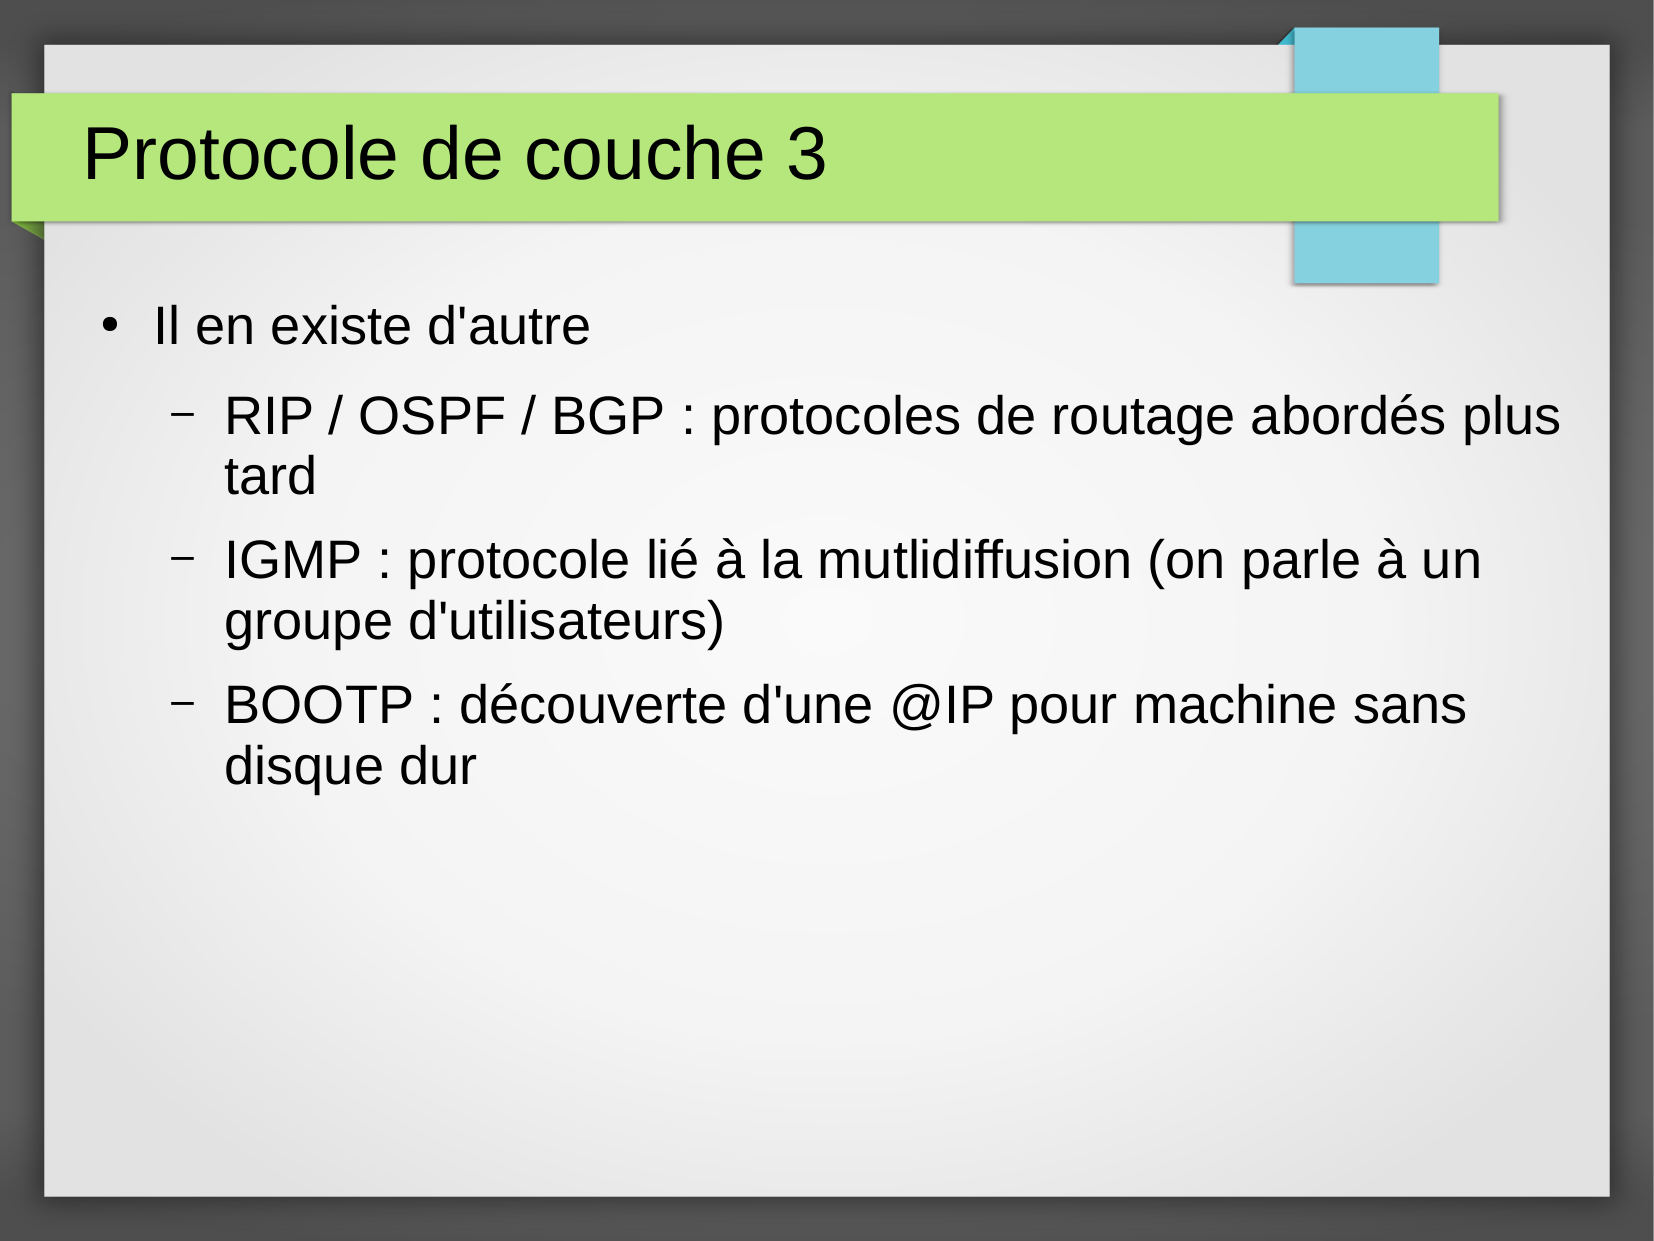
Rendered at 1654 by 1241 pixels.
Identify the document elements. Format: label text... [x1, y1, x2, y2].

title Protocole de couche 3 [82, 94, 1264, 213]
list Il en existe d'autre RIP / OSPF / BGP : protocoles de routage abordés plus tard IGMP : protocole lié à la mutlidiffusion (on parle à un groupe d'utilisateurs) BOOTP : découverte d'une @IP pour machine sans disque dur [82, 295, 1571, 1015]
picture [0, 0, 1654, 1241]
